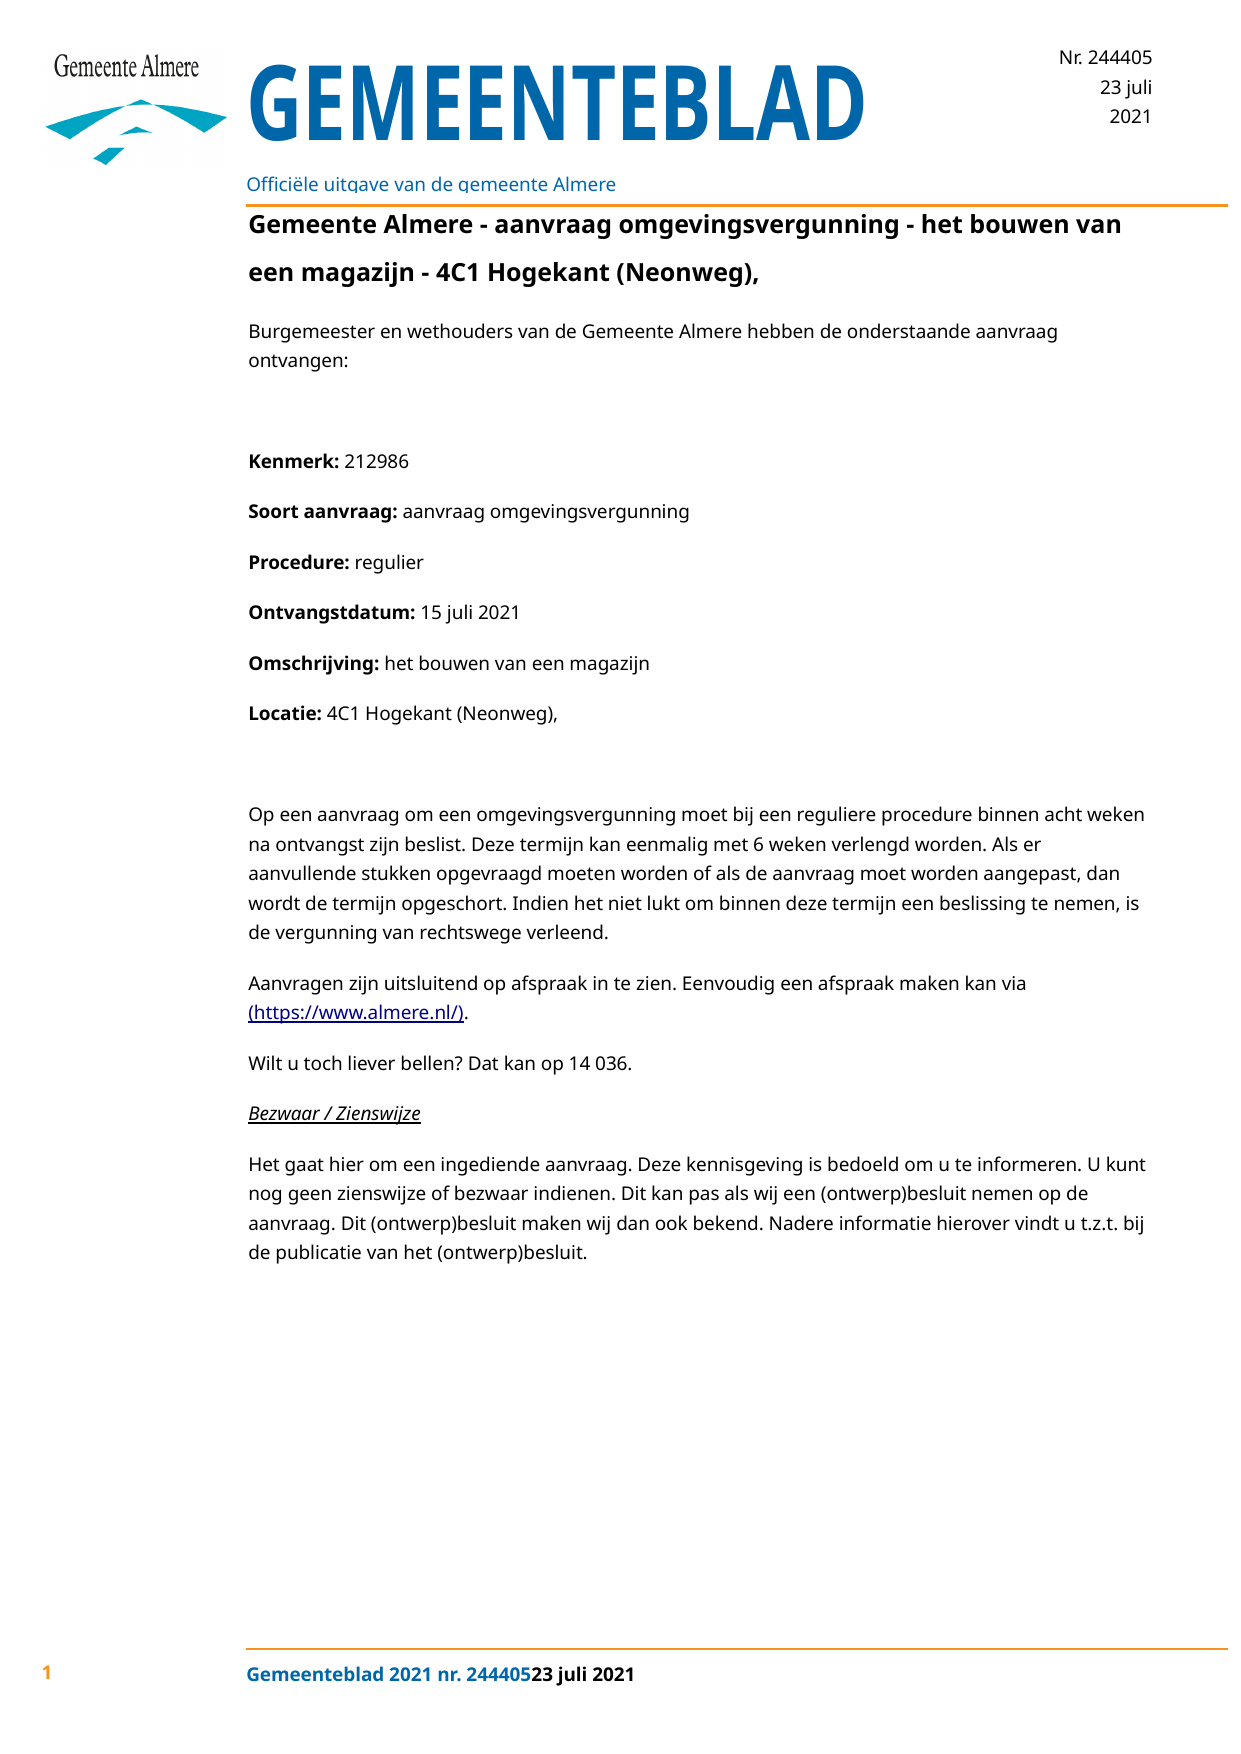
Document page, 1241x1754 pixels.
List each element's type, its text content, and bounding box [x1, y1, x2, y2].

text Op een aanvraag om een omgevingsvergunning moet bij een reguliere procedure binnen acht weken na ontvangst zijn beslist. Deze termijn kan eenmalig met 6 weken verlengd worden. Als er aanvullende stukken opgevraagd moeten worden of als de aanvraag moet worden aangepast, dan wordt de termijn opgeschort. Indien het niet lukt om binnen deze termijn een beslissing te nemen, is de vergunning van rechtswege verleend. [248, 801, 1152, 945]
text Aanvragen zijn uitsluitend op afspraak in te zien. Eenvoudig een afspraak maken kan via (https://www.almere.nl/). [248, 970, 1152, 1025]
picture [41, 47, 231, 172]
text Ontvangstdatum: 15 juli 2021 [248, 599, 1152, 625]
text Procedure: regulier [248, 549, 1152, 575]
text Gemeente Almere - aanvraag omgevingsvergunning - het bouwen van een magazijn - 4C1 Hogekant (Neonweg), [248, 207, 1152, 288]
text Omschrijving: het bouwen van een magazijn [248, 650, 1152, 676]
text Bezwaar / Zienswijze [248, 1100, 1152, 1126]
text Kenmerk: 212986 [248, 448, 1152, 474]
text Het gaat hier om een ingediende aanvraag. Deze kennisgeving is bedoeld om u te informeren. U kunt nog geen zienswijze of bezwaar indienen. Dit kan pas als wij een (ontwerp)besluit nemen op de aanvraag. Dit (ontwerp)besluit maken wij dan ook bekend. Nadere informatie hierover vindt u t.z.t. bij de publicatie van het (ontwerp)besluit. [248, 1151, 1152, 1265]
text Locatie: 4C1 Hogekant (Neonweg), [248, 700, 1152, 726]
text Soort aanvraag: aanvraag omgevingsvergunning [248, 499, 1152, 524]
text Burgemeester en wethouders van de Gemeente Almere hebben de onderstaande aanvraag ontvangen: [248, 318, 1152, 373]
text Wilt u toch liever bellen? Dat kan op 14 036. [248, 1050, 1152, 1076]
